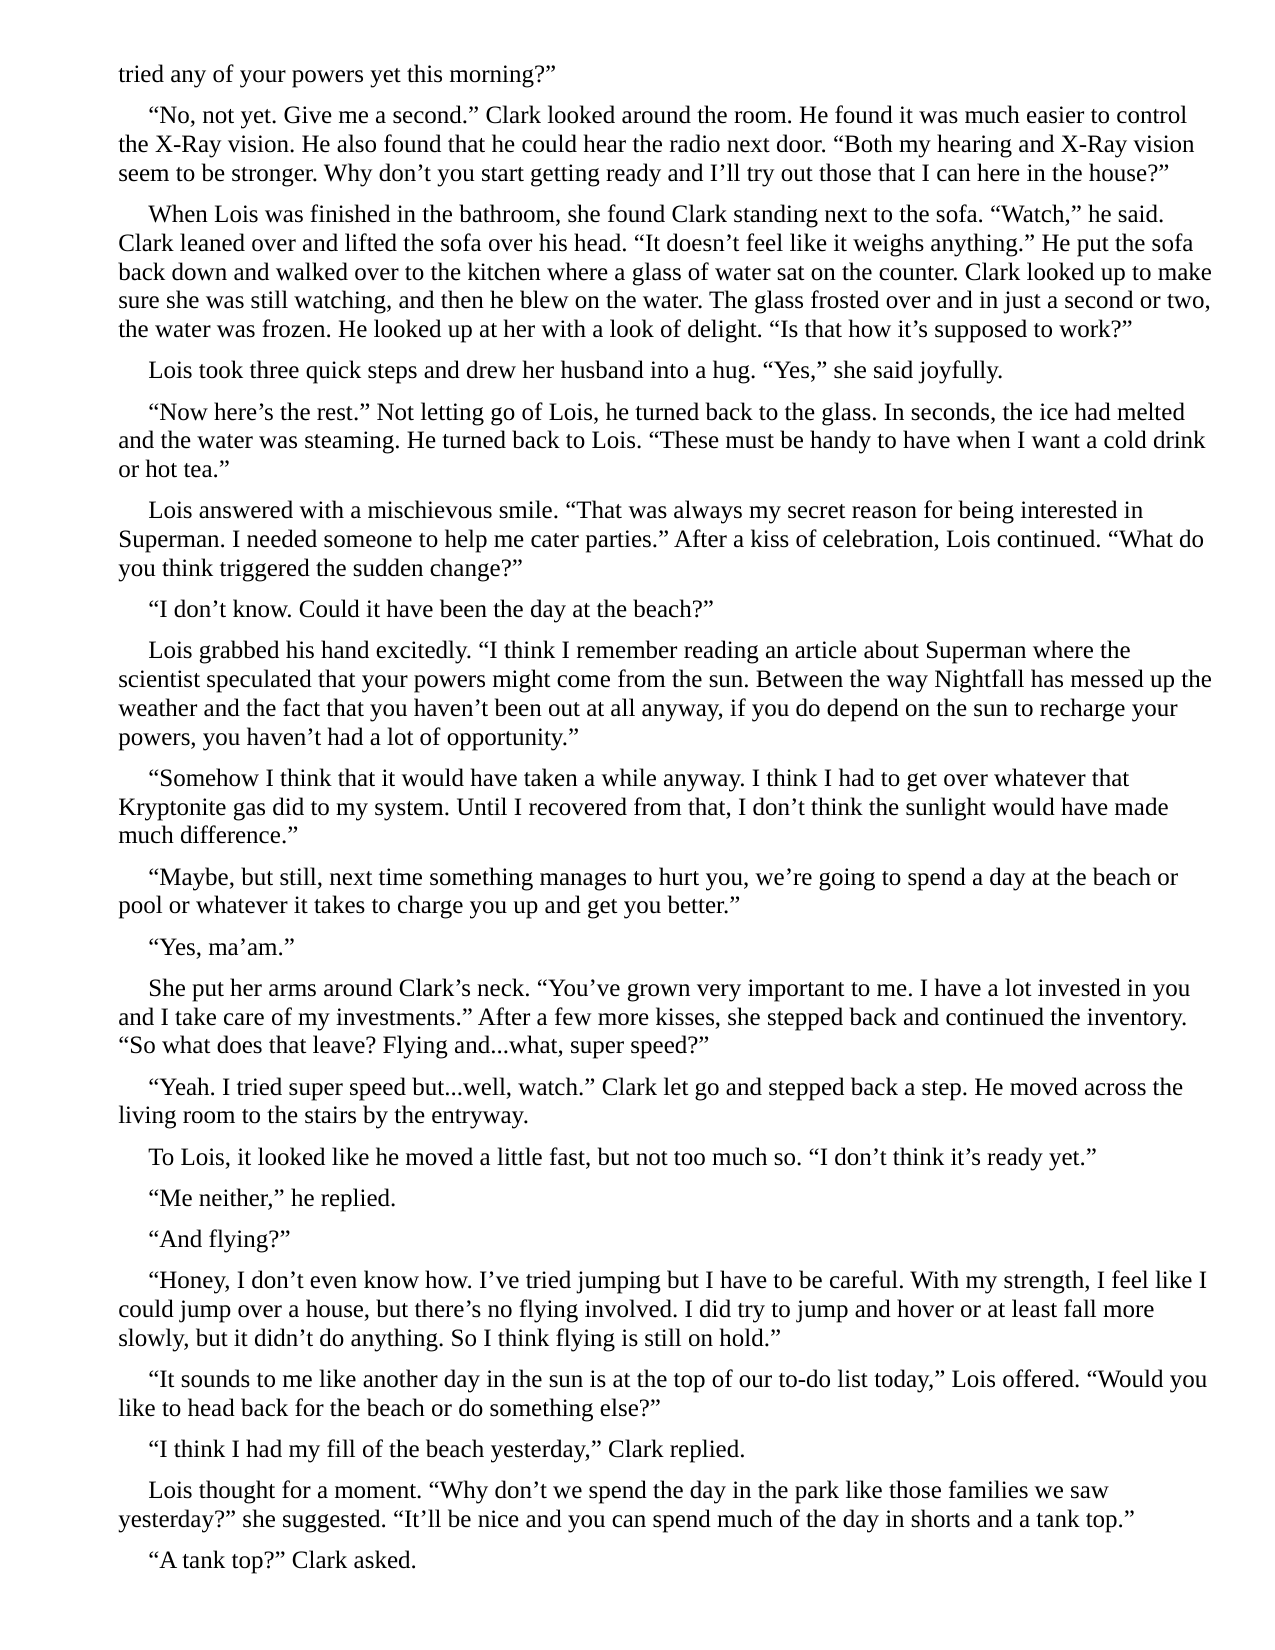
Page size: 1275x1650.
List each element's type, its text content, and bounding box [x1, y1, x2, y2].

text Lois grabbed his hand excitedly. “I think I remember reading an article about Superman where the scientist speculated that your powers might come from the sun. Between the way Nightfall has messed up the weather and the fact that you haven’t been out at all anyway, if you do depend on the sun to recharge your powers, you haven’t had a lot of opportunity.” [118, 635, 1216, 750]
text “Yes, ma’am.” [118, 932, 1216, 960]
text Lois thought for a moment. “Why don’t we spend the day in the park like those families we saw yesterday?” she suggested. “It’ll be nice and you can spend much of the day in shorts and a tank top.” [118, 1475, 1216, 1533]
text “A tank top?” Clark asked. [118, 1545, 1216, 1574]
text “Now here’s the rest.” Not letting go of Lois, he turned back to the glass. In seconds, the ice had melted and the water was steaming. He turned back to Lois. “These must be handy to have when I want a cold drink or hot tea.” [118, 397, 1216, 483]
text Lois answered with a mischievous smile. “That was always my secret reason for being interested in Superman. I needed someone to help me cater parties.” After a kiss of celebration, Lois continued. “What do you think triggered the sudden change?” [118, 495, 1216, 582]
text tried any of your powers yet this morning?” [118, 59, 1216, 88]
text “No, not yet. Give me a second.” Clark looked around the room. He found it was much easier to control the X-Ray vision. He also found that he could hear the radio next door. “Both my hearing and X-Ray vision seem to be stronger. Why don’t you start getting ready and I’ll try out those that I can here in the house?” [118, 100, 1216, 187]
text Lois took three quick steps and drew her husband into a hug. “Yes,” she said joyfully. [118, 355, 1216, 384]
text “Honey, I don’t even know how. I’ve tried jumping but I have to be careful. With my strength, I feel like I could jump over a house, but there’s no flying involved. I did try to jump and hover or at least fall more slowly, but it didn’t do anything. So I think flying is still on hold.” [118, 1265, 1216, 1352]
text “Yeah. I tried super speed but...well, watch.” Clark let go and stepped back a step. He moved across the living room to the stairs by the entryway. [118, 1072, 1216, 1129]
text “Somehow I think that it would have taken a while anyway. I think I had to get over whatever that Kryptonite gas did to my system. Until I recovered from that, I don’t think the sunlight would have made much difference.” [118, 763, 1216, 849]
text She put her arms around Clark’s neck. “You’ve grown very important to me. I have a lot invested in you and I take care of my investments.” After a few more kisses, she stepped back and continued the inventory. “So what does that leave? Flying and...what, super speed?” [118, 973, 1216, 1059]
text To Lois, it looked like he moved a little fast, but not too much so. “I don’t think it’s ready yet.” [118, 1142, 1216, 1170]
text “Me neither,” he replied. [118, 1183, 1216, 1212]
text “And flying?” [118, 1224, 1216, 1253]
text “I don’t know. Could it have been the day at the beach?” [118, 594, 1216, 623]
text “I think I had my fill of the beach yesterday,” Clark replied. [118, 1434, 1216, 1463]
text “It sounds to me like another day in the sun is at the top of our to-do list today,” Lois offered. “Would you like to head back for the beach or do something else?” [118, 1364, 1216, 1422]
text When Lois was finished in the bathroom, she found Clark standing next to the sofa. “Watch,” he said. Clark leaned over and lifted the sofa over his head. “It doesn’t feel like it weighs anything.” He put the sofa back down and walked over to the kitchen where a glass of water sat on the counter. Clark looked up to make sure she was still watching, and then he blew on the water. The glass frosted over and in just a second or two, the water was frozen. He looked up at her with a look of delight. “Is that how it’s supposed to work?” [118, 199, 1216, 343]
text “Maybe, but still, next time something manages to hurt you, we’re going to spend a day at the beach or pool or whatever it takes to charge you up and get you better.” [118, 862, 1216, 919]
